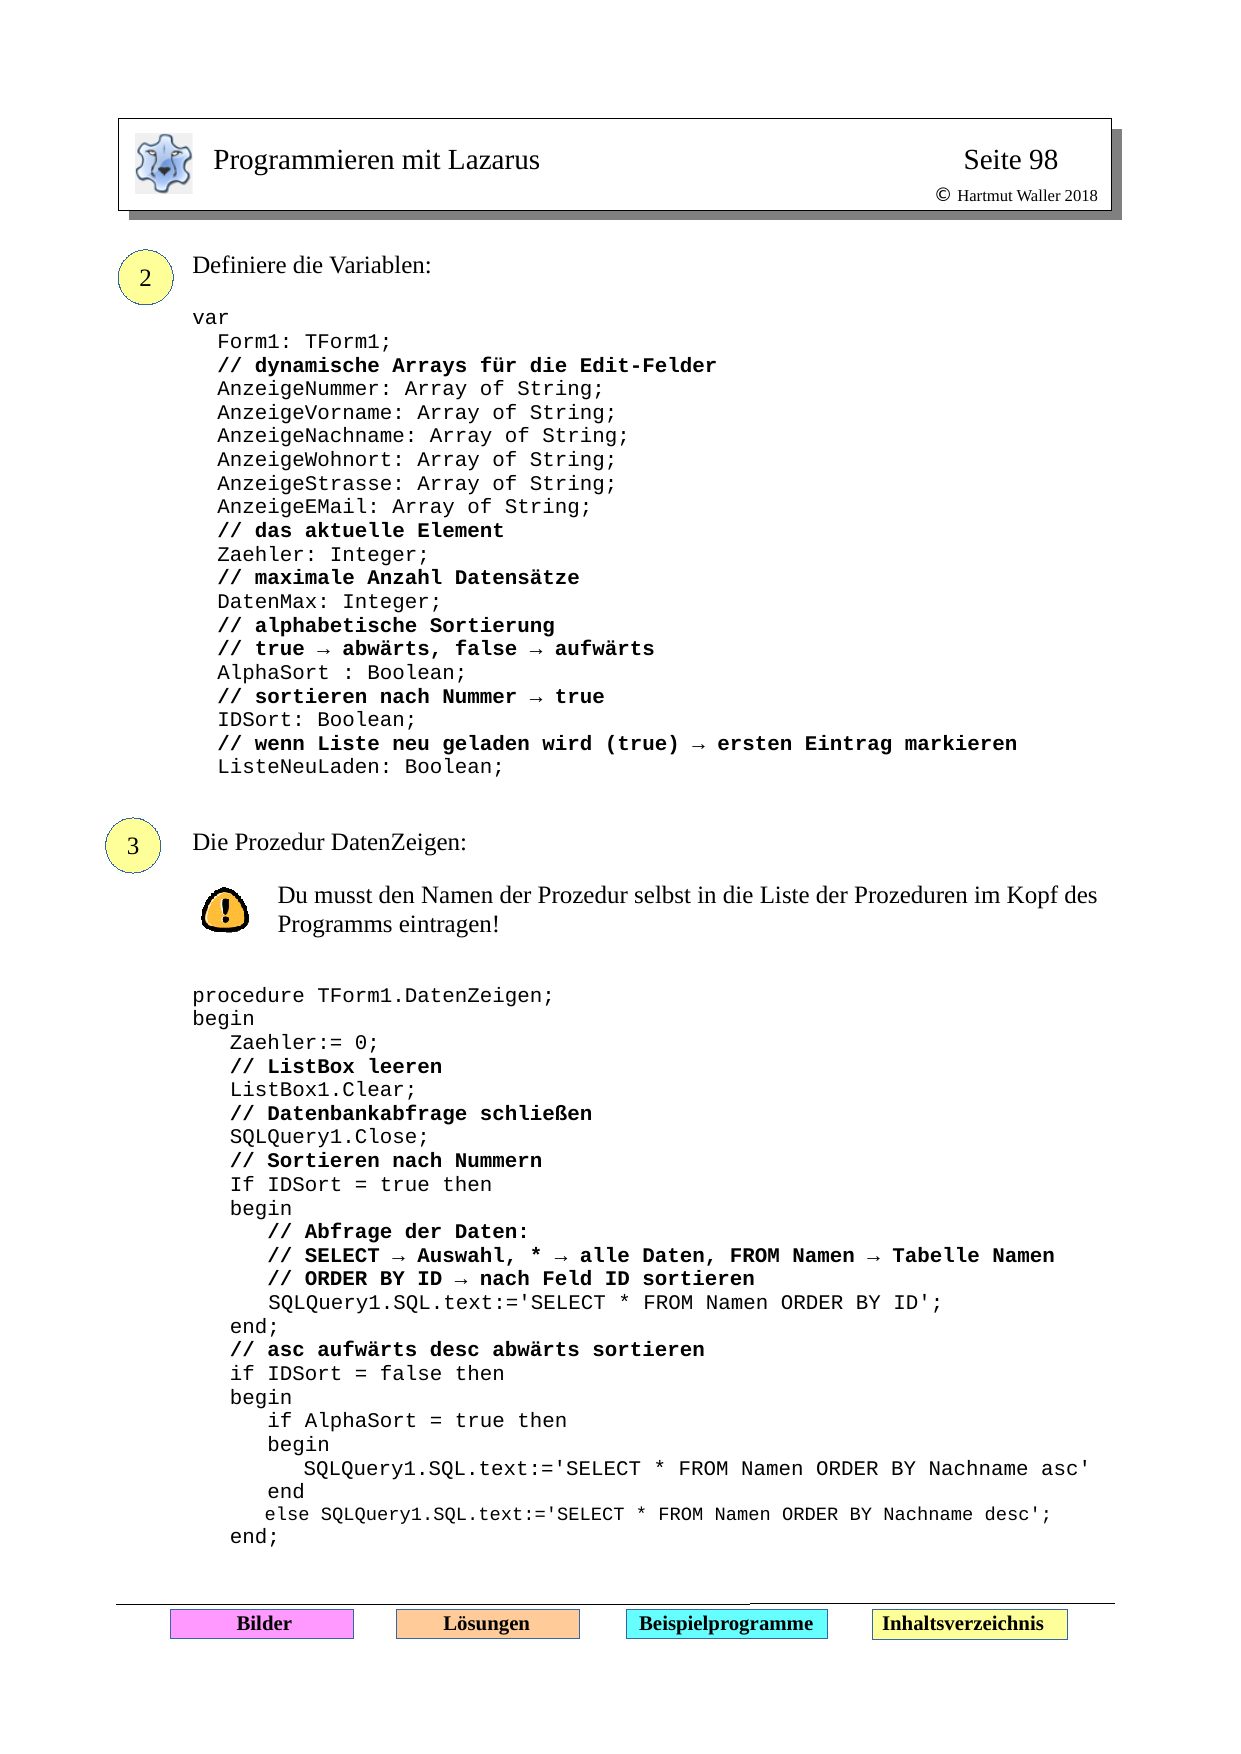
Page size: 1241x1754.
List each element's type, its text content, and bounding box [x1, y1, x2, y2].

text Zaehler: Integer; [118, 544, 1122, 567]
text // Sortieren nach Nummern [118, 1150, 1122, 1174]
text Form1: TForm1; [118, 331, 1122, 354]
text AnzeigeWohnort: Array of String; [118, 449, 1122, 473]
text if IDSort = false then [118, 1363, 1122, 1387]
text begin [118, 1434, 1122, 1458]
text AnzeigeNachname: Array of String; [118, 426, 1122, 449]
text // Abfrage der Daten: [118, 1221, 1122, 1245]
text begin [118, 1387, 1122, 1410]
text end; [118, 1526, 1122, 1550]
text // das aktuelle Element [118, 520, 1122, 544]
text begin [118, 1197, 1122, 1221]
text // asc aufwärts desc abwärts sortieren [118, 1339, 1122, 1363]
text DatenMax: Integer; [118, 591, 1122, 615]
text Du musst den Namen der Prozedur selbst in die Liste der Prozeduren im Kopf des Programms eintragen! [118, 880, 1122, 937]
picture [135, 133, 193, 194]
text ListBox1.Clear; [118, 1079, 1122, 1103]
text ListeNeuLaden: Boolean; [118, 757, 1122, 780]
text If IDSort = true then [118, 1174, 1122, 1197]
text // true → abwärts, false → aufwärts [118, 638, 1122, 662]
text // alphabetische Sortierung [118, 615, 1122, 638]
text end [118, 1481, 1122, 1505]
text else SQLQuery1.SQL.text:='SELECT * FROM Namen ORDER BY Nachname desc'; [118, 1505, 1122, 1526]
text Die Prozedur DatenZeigen: [155, 827, 1122, 856]
text IDSort: Boolean; [118, 709, 1122, 733]
text // maximale Anzahl Datensätze [118, 567, 1122, 591]
text AnzeigeEMail: Array of String; [118, 496, 1122, 520]
text procedure TForm1.DatenZeigen; [118, 985, 1122, 1008]
text var [118, 307, 1122, 331]
picture [195, 883, 254, 939]
text Zaehler:= 0; [118, 1032, 1122, 1056]
text SQLQuery1.SQL.text:='SELECT * FROM Namen ORDER BY Nachname asc' [118, 1458, 1122, 1481]
text end; [118, 1316, 1122, 1339]
text AlphaSort : Boolean; [118, 662, 1122, 686]
text SQLQuery1.SQL.text:='SELECT * FROM Namen ORDER BY ID'; [118, 1292, 1122, 1316]
text AnzeigeNummer: Array of String; [118, 378, 1122, 402]
text // ORDER BY ID → nach Feld ID sortieren [118, 1268, 1122, 1292]
text // sortieren nach Nummer → true [118, 686, 1122, 709]
text // ListBox leeren [118, 1056, 1122, 1079]
text Definiere die Variablen: [154, 250, 1122, 278]
text if AlphaSort = true then [118, 1410, 1122, 1434]
text AnzeigeStrasse: Array of String; [118, 473, 1122, 496]
text begin [118, 1008, 1122, 1032]
text // Datenbankabfrage schließen [118, 1103, 1122, 1127]
text // SELECT → Auswahl, * → alle Daten, FROM Namen → Tabelle Namen [118, 1245, 1122, 1268]
text AnzeigeVorname: Array of String; [118, 402, 1122, 426]
text // dynamische Arrays für die Edit-Felder [118, 354, 1122, 378]
text // wenn Liste neu geladen wird (true) → ersten Eintrag markieren [118, 733, 1122, 757]
text SQLQuery1.Close; [118, 1127, 1122, 1150]
